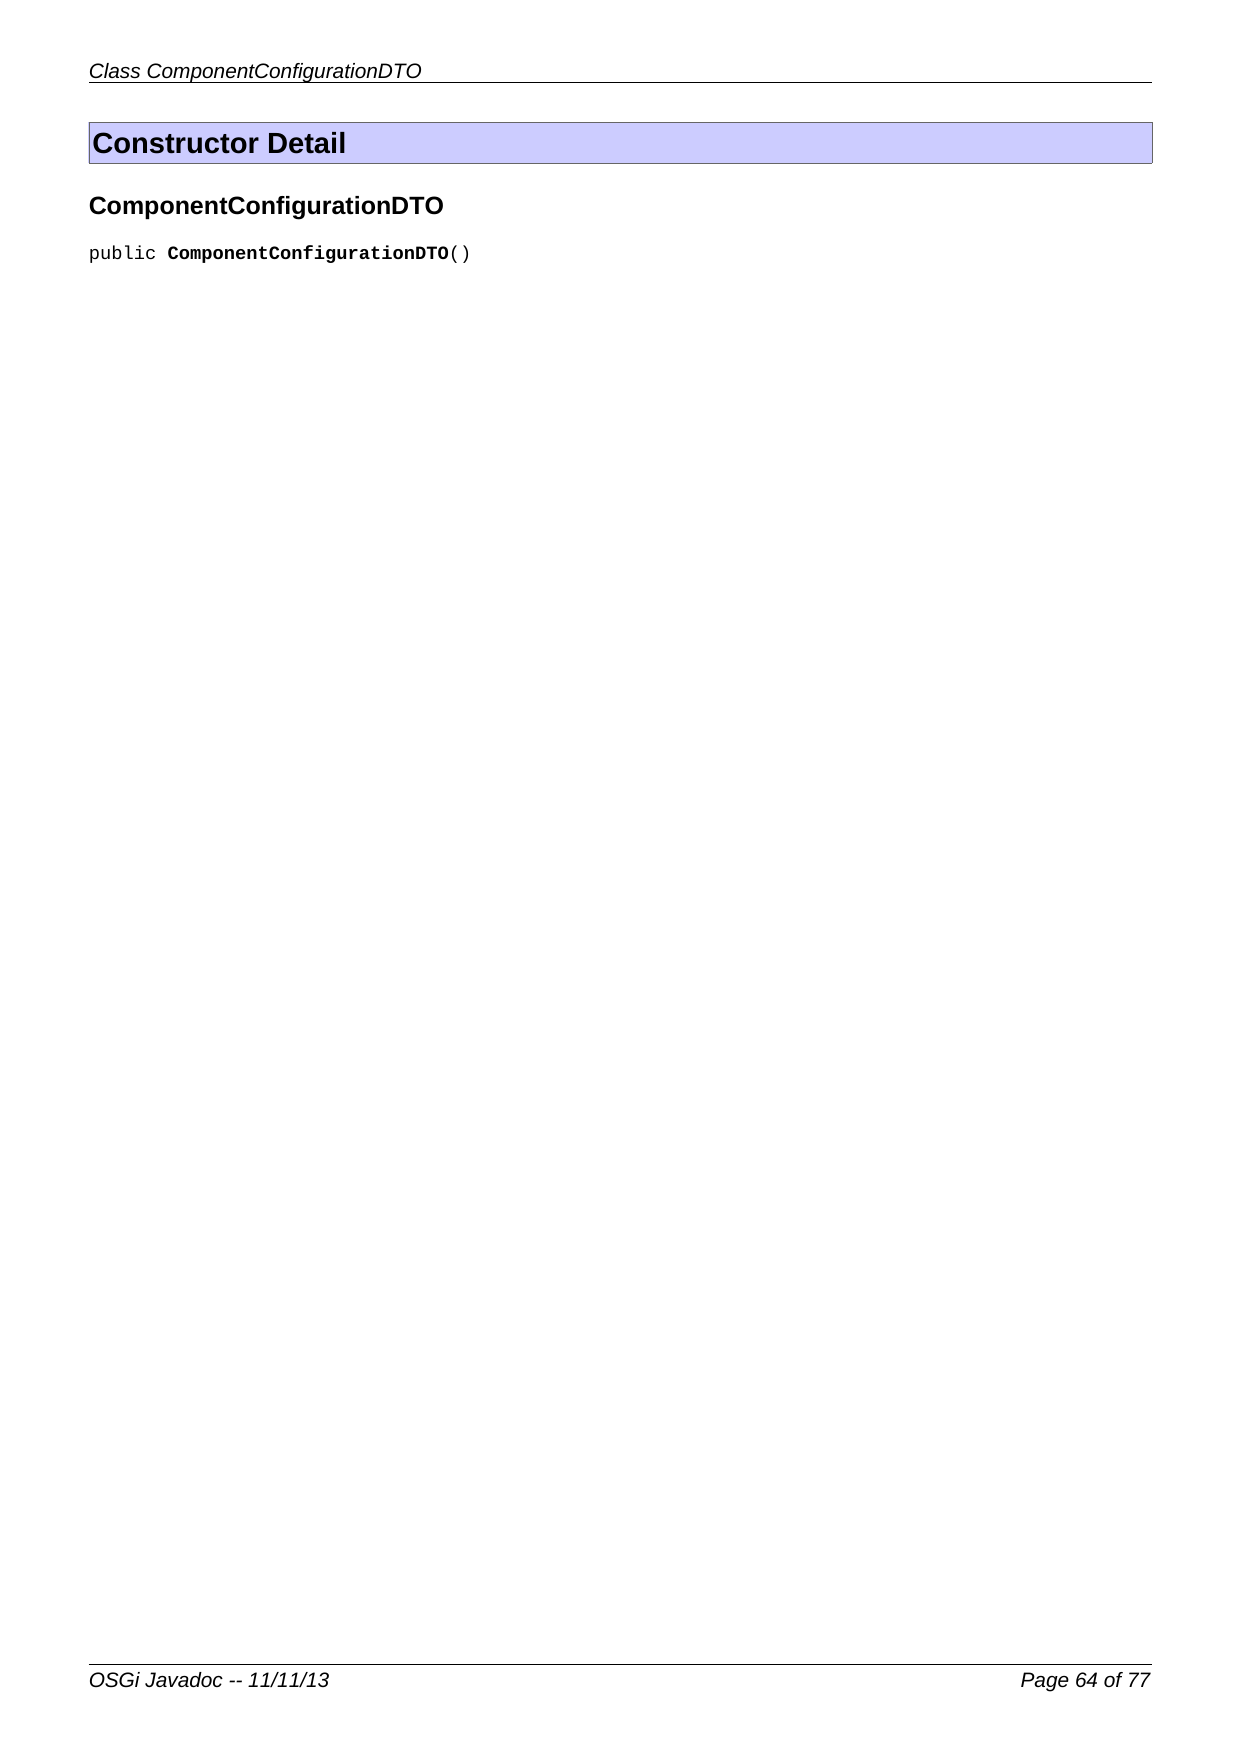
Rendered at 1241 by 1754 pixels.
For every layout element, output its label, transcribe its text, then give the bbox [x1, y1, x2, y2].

text public ComponentConfigurationDTO() [88, 244, 1152, 265]
subtitle ComponentConfigurationDTO [88, 191, 1152, 220]
subtitle Constructor Detail [90, 123, 1152, 163]
